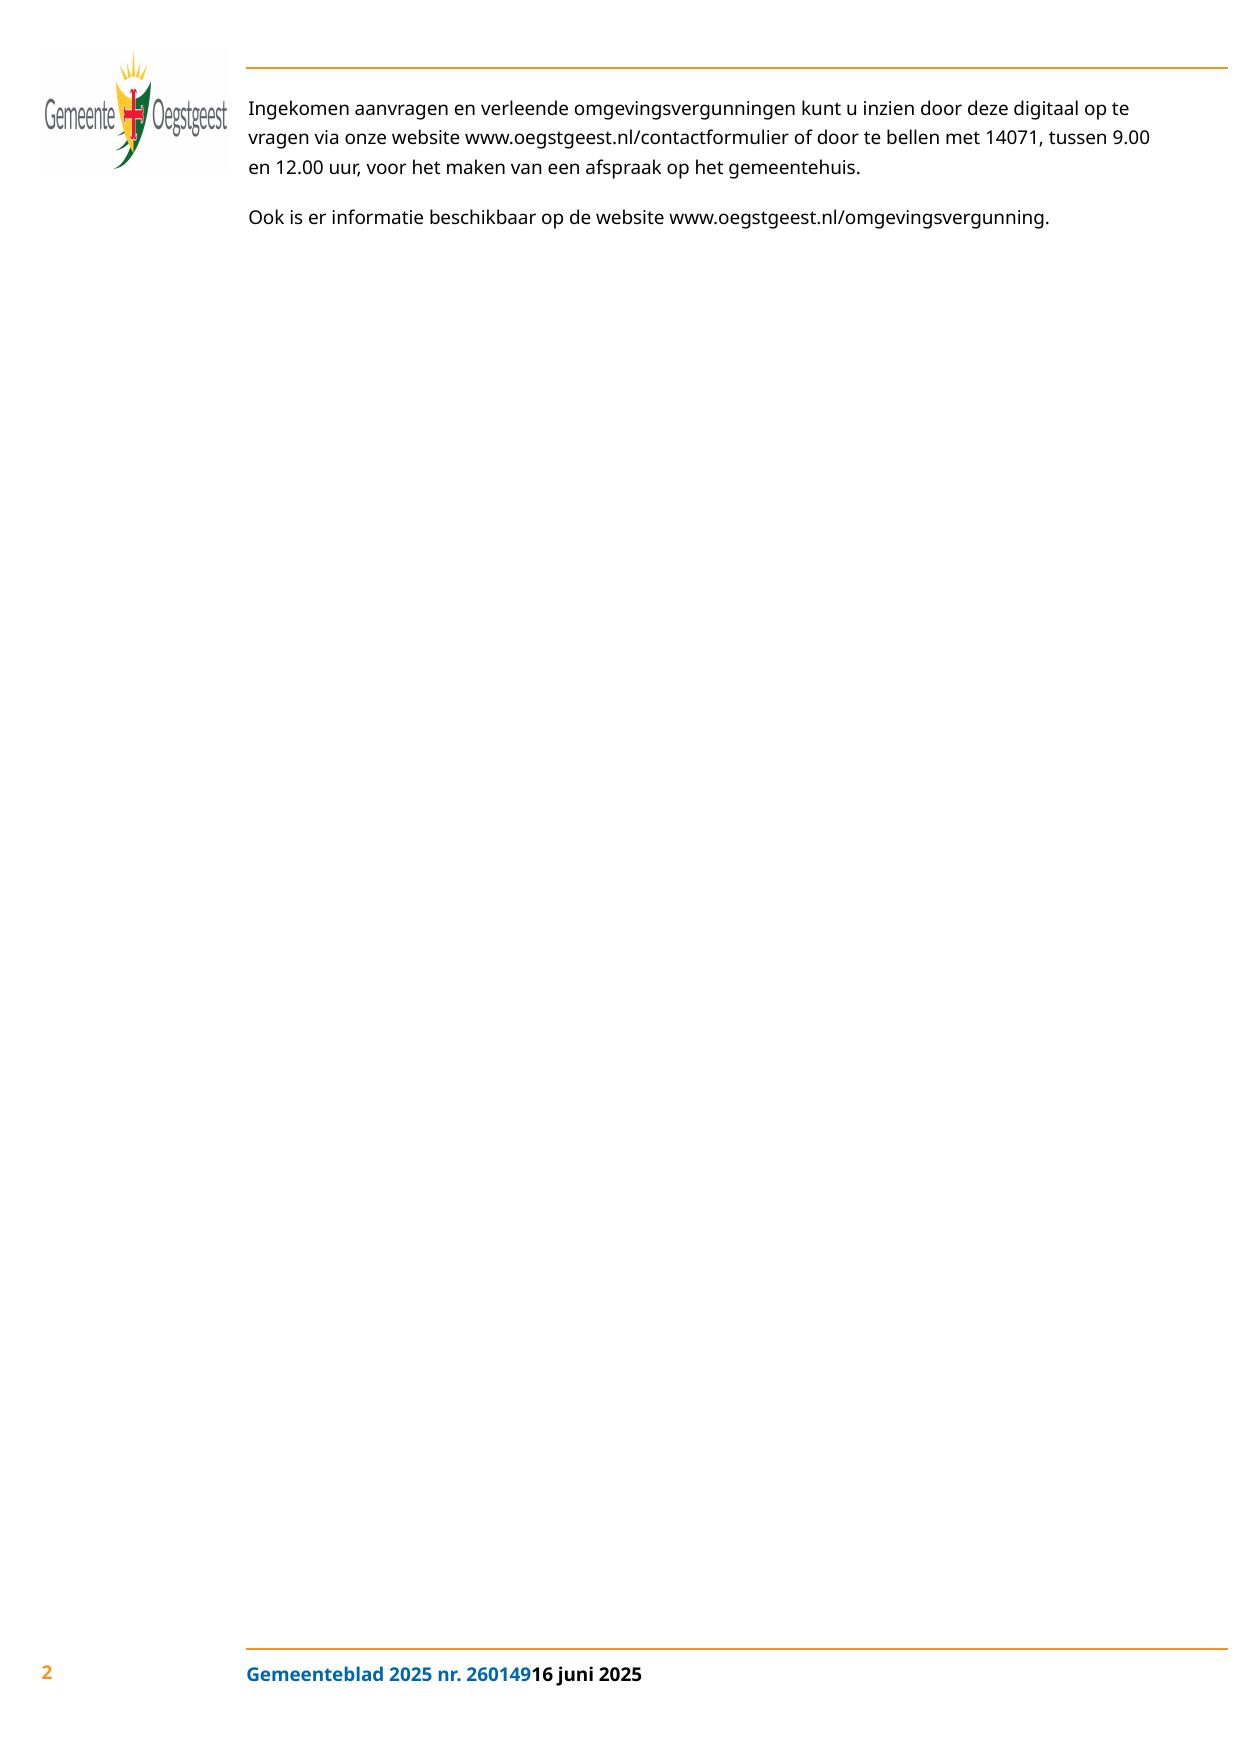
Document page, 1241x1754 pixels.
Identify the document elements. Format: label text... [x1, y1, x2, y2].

picture [41, 47, 231, 172]
text Ingekomen aanvragen en verleende omgevingsvergunningen kunt u inzien door deze digitaal op te vragen via onze website www.oegstgeest.nl/contactformulier of door te bellen met 14071, tussen 9.00 en 12.00 uur, voor het maken van een afspraak op het gemeentehuis. [248, 95, 1152, 180]
text Ook is er informatie beschikbaar op de website www.oegstgeest.nl/omgevingsvergunning. [248, 204, 1152, 230]
